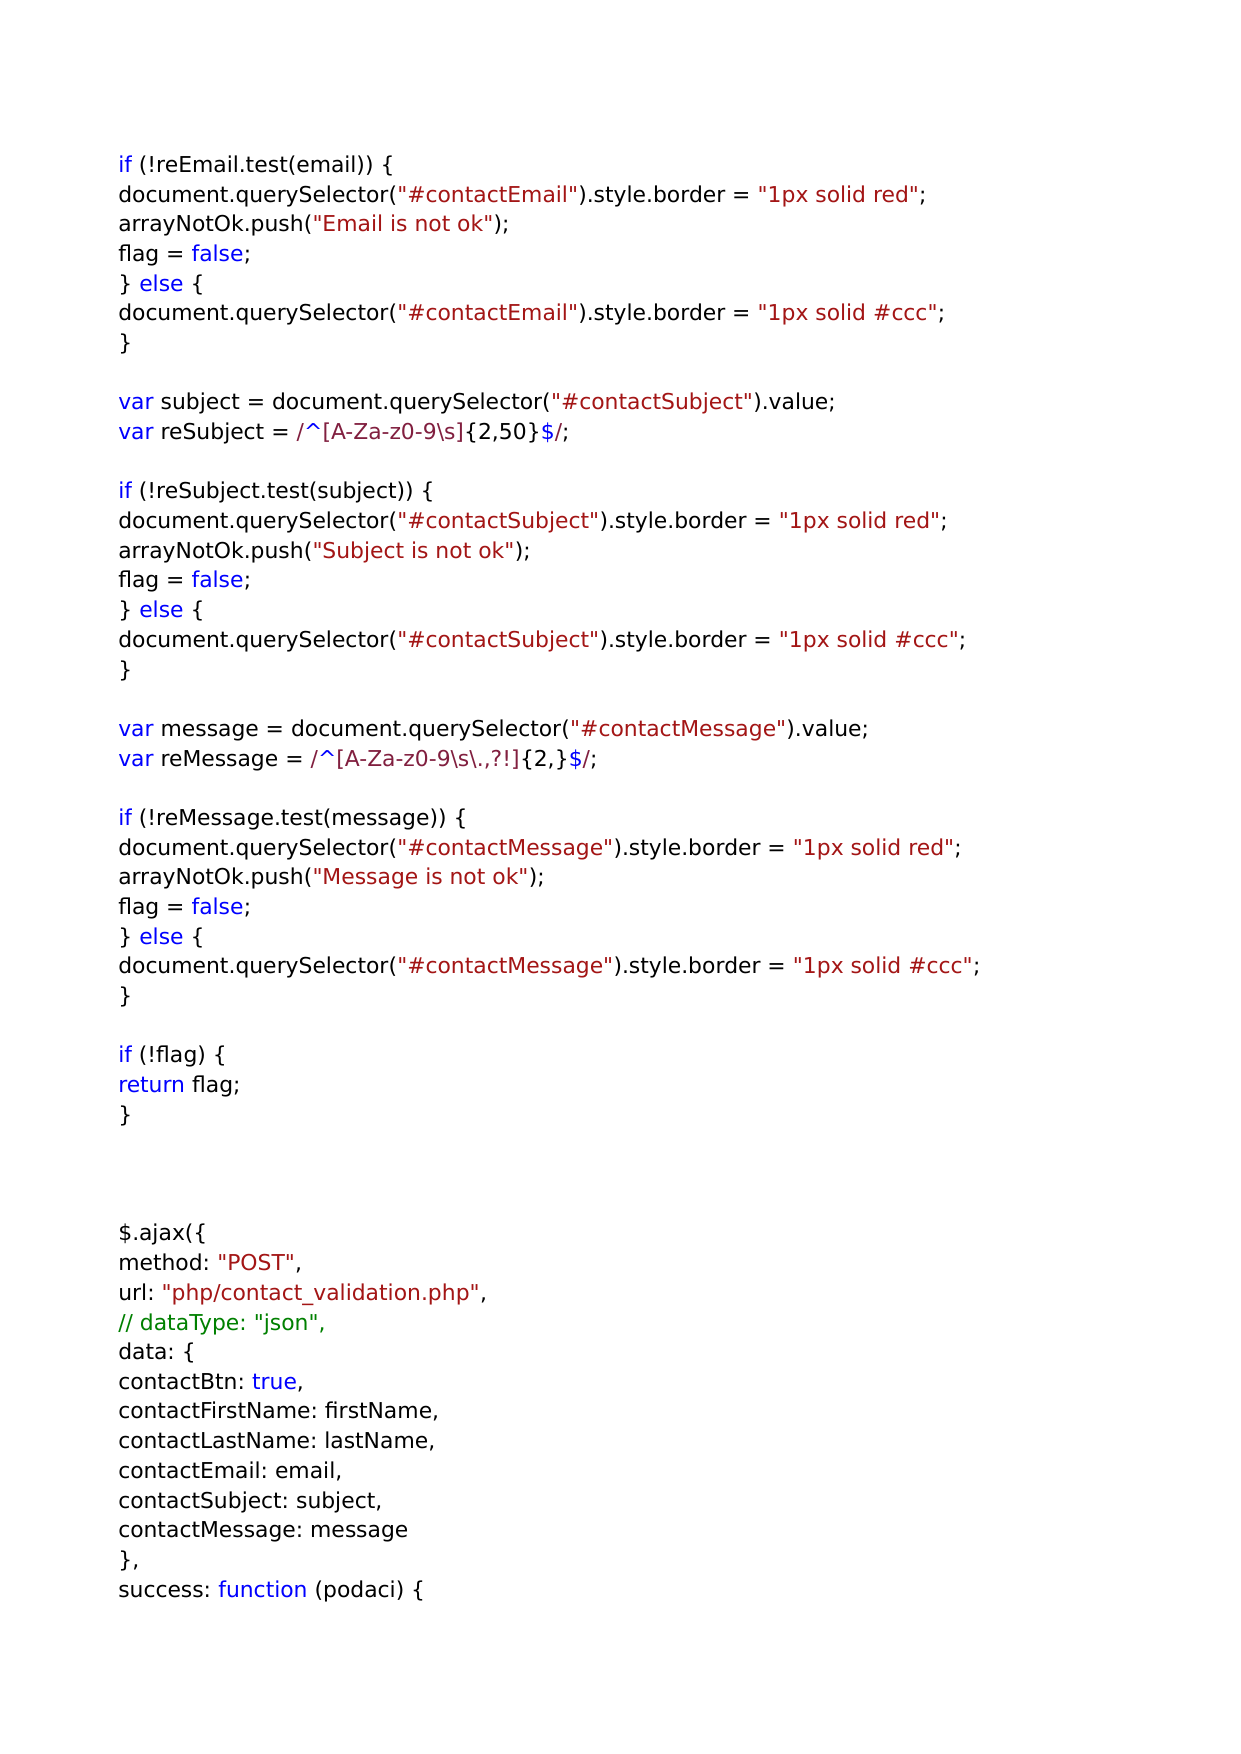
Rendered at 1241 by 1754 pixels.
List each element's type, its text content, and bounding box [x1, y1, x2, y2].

text } else { [118, 920, 1122, 949]
text }, [118, 1543, 1122, 1573]
text document.querySelector("#contactMessage").style.border = "1px solid red"; [118, 831, 1122, 860]
text flag = false; [118, 890, 1122, 920]
text } else { [118, 593, 1122, 623]
text arrayNotOk.push("Email is not ok"); [118, 207, 1122, 237]
text // dataType: "json", [118, 1305, 1122, 1335]
text document.querySelector("#contactEmail").style.border = "1px solid #ccc"; [118, 296, 1122, 326]
text $.ajax({ [118, 1216, 1122, 1246]
text document.querySelector("#contactSubject").style.border = "1px solid red"; [118, 504, 1122, 534]
text arrayNotOk.push("Message is not ok"); [118, 860, 1122, 890]
text return flag; [118, 1068, 1122, 1098]
text contactLastName: lastName, [118, 1424, 1122, 1454]
text } [118, 979, 1122, 1009]
text contactMessage: message [118, 1513, 1122, 1543]
text url: "php/contact_validation.php", [118, 1276, 1122, 1305]
text data: { [118, 1335, 1122, 1365]
text success: function (podaci) { [118, 1573, 1122, 1602]
text if (!reMessage.test(message)) { [118, 801, 1122, 831]
text flag = false; [118, 563, 1122, 593]
text document.querySelector("#contactMessage").style.border = "1px solid #ccc"; [118, 949, 1122, 979]
text } [118, 326, 1122, 356]
text contactFirstName: firstName, [118, 1394, 1122, 1424]
text } else { [118, 267, 1122, 296]
text var reSubject = /^[A-Za-z0-9\s]{2,50}$/; [118, 415, 1122, 445]
text arrayNotOk.push("Subject is not ok"); [118, 534, 1122, 563]
text } [118, 652, 1122, 682]
text contactSubject: subject, [118, 1483, 1122, 1513]
text contactEmail: email, [118, 1454, 1122, 1483]
text contactBtn: true, [118, 1365, 1122, 1394]
text var subject = document.querySelector("#contactSubject").value; [118, 385, 1122, 415]
text } [118, 1098, 1122, 1127]
text flag = false; [118, 237, 1122, 267]
text document.querySelector("#contactEmail").style.border = "1px solid red"; [118, 177, 1122, 207]
text if (!flag) { [118, 1038, 1122, 1068]
text if (!reSubject.test(subject)) { [118, 474, 1122, 504]
text if (!reEmail.test(email)) { [118, 148, 1122, 177]
text method: "POST", [118, 1246, 1122, 1276]
text var message = document.querySelector("#contactMessage").value; [118, 712, 1122, 742]
text var reMessage = /^[A-Za-z0-9\s\.,?!]{2,}$/; [118, 742, 1122, 771]
text document.querySelector("#contactSubject").style.border = "1px solid #ccc"; [118, 623, 1122, 652]
